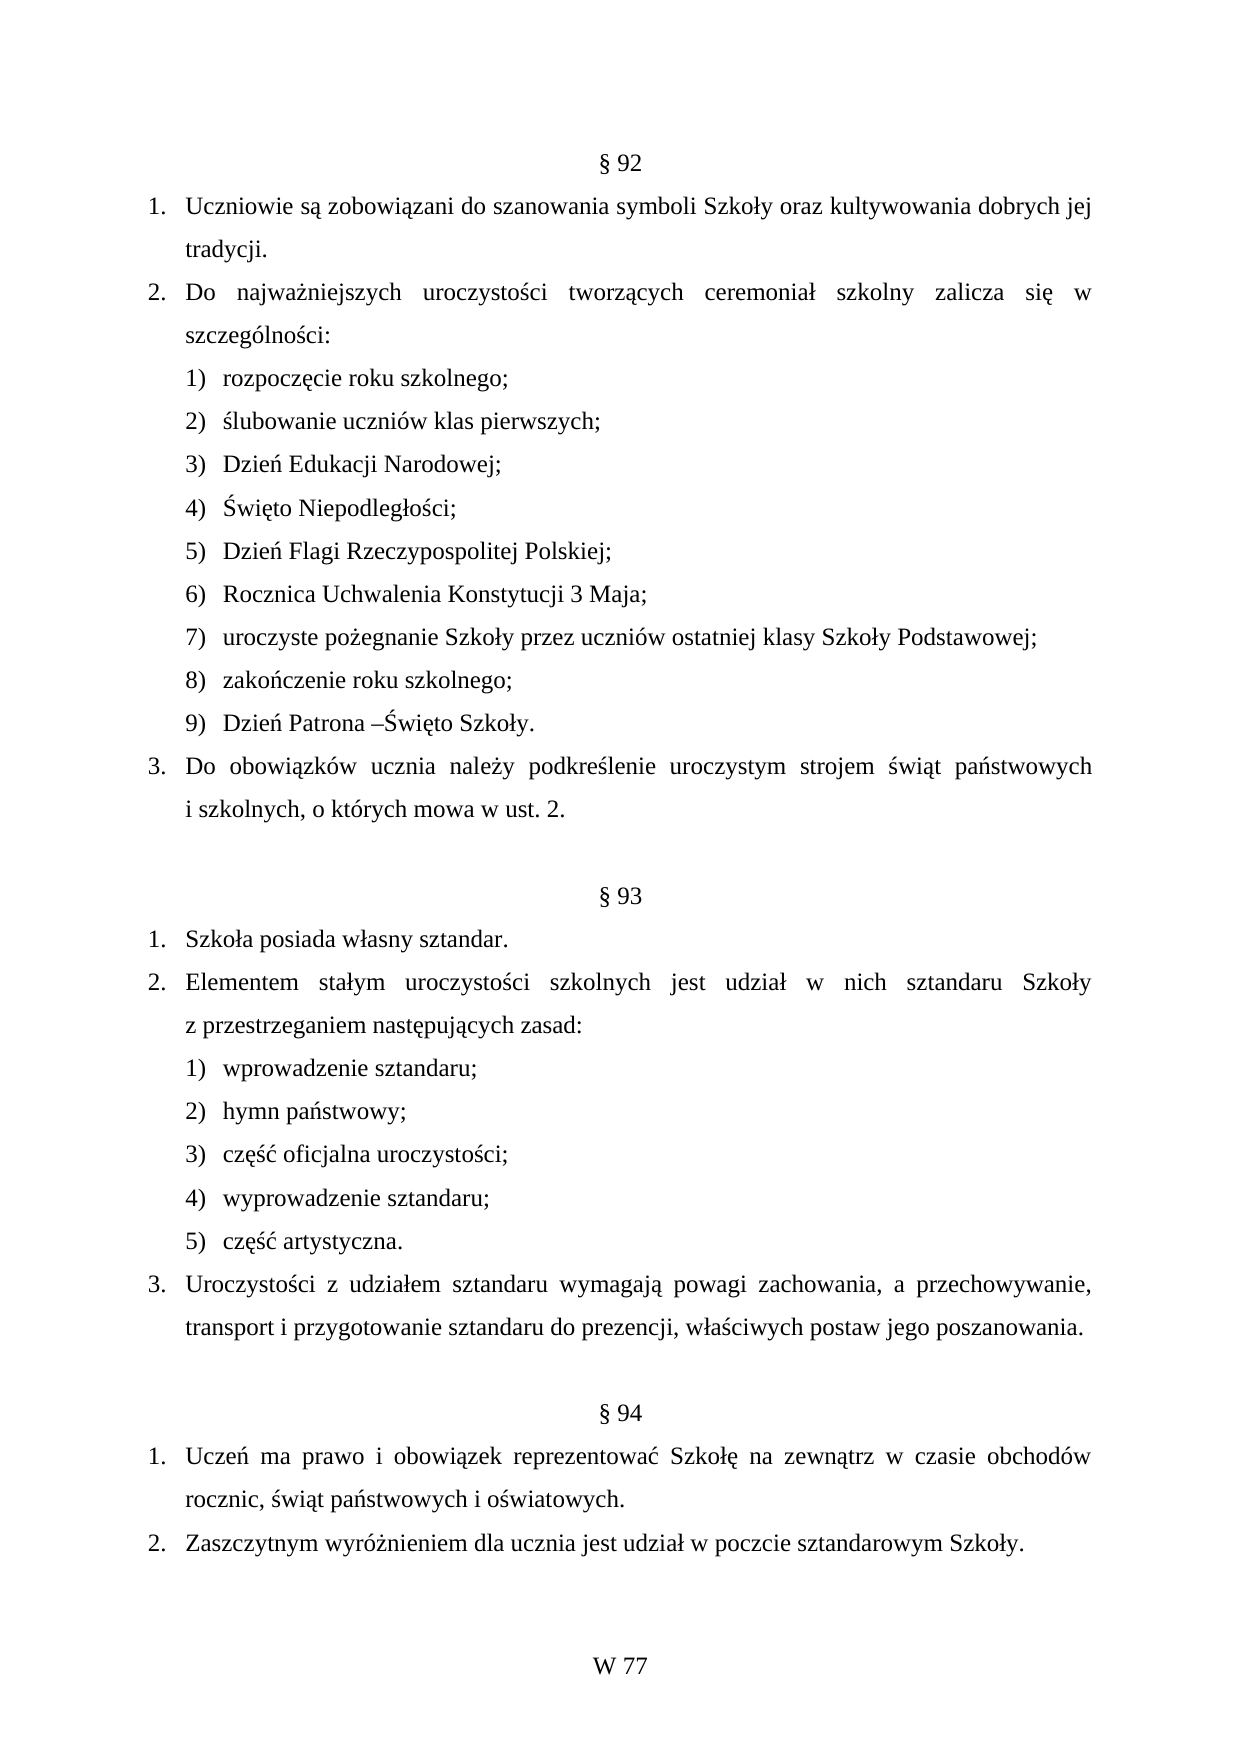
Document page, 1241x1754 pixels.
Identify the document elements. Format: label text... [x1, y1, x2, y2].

list ślubowanie uczniów klas pierwszych; [185, 406, 1093, 435]
list Święto Niepodległości; [185, 493, 1093, 521]
list Dzień Flagi Rzeczypospolitej Polskiej; [185, 536, 1093, 564]
text § 92 [148, 148, 1093, 176]
list Rocznica Uchwalenia Konstytucji 3 Maja; [185, 579, 1093, 608]
list część artystyczna. [185, 1226, 1093, 1254]
list Do najważniejszych uroczystości tworzących ceremoniał szkolny zalicza się w szczególności: [148, 277, 1093, 349]
list Uczniowie są zobowiązani do szanowania symboli Szkoły oraz kultywowania dobrych jej tradycji. [148, 191, 1093, 263]
text § 94 [148, 1398, 1093, 1427]
list Uczeń ma prawo i obowiązek reprezentować Szkołę na zewnątrz w czasie obchodów rocznic, świąt państwowych i oświatowych. [148, 1441, 1093, 1513]
list Dzień Edukacji Narodowej; [185, 449, 1093, 478]
list hymn państwowy; [185, 1096, 1093, 1125]
list Elementem stałym uroczystości szkolnych jest udział w nich sztandaru Szkoły z przestrzeganiem następujących zasad: [148, 967, 1093, 1039]
list uroczyste pożegnanie Szkoły przez uczniów ostatniej klasy Szkoły Podstawowej; [185, 622, 1093, 651]
list Uroczystości z udziałem sztandaru wymagają powagi zachowania, a przechowywanie, transport i przygotowanie sztandaru do prezencji, właściwych postaw jego poszanowania. [148, 1269, 1093, 1341]
list Zaszczytnym wyróżnieniem dla ucznia jest udział w poczcie sztandarowym Szkoły. [148, 1528, 1093, 1556]
list Dzień Patrona –Święto Szkoły. [185, 708, 1093, 737]
list zakończenie roku szkolnego; [185, 665, 1093, 694]
list część oficjalna uroczystości; [185, 1139, 1093, 1168]
list wyprowadzenie sztandaru; [185, 1183, 1093, 1211]
list Szkoła posiada własny sztandar. [148, 924, 1093, 953]
list Do obowiązków ucznia należy podkreślenie uroczystym strojem świąt państwowych i szkolnych, o których mowa w ust. 2. [148, 751, 1093, 823]
text § 93 [148, 881, 1093, 909]
list rozpoczęcie roku szkolnego; [185, 363, 1093, 392]
list wprowadzenie sztandaru; [185, 1053, 1093, 1082]
